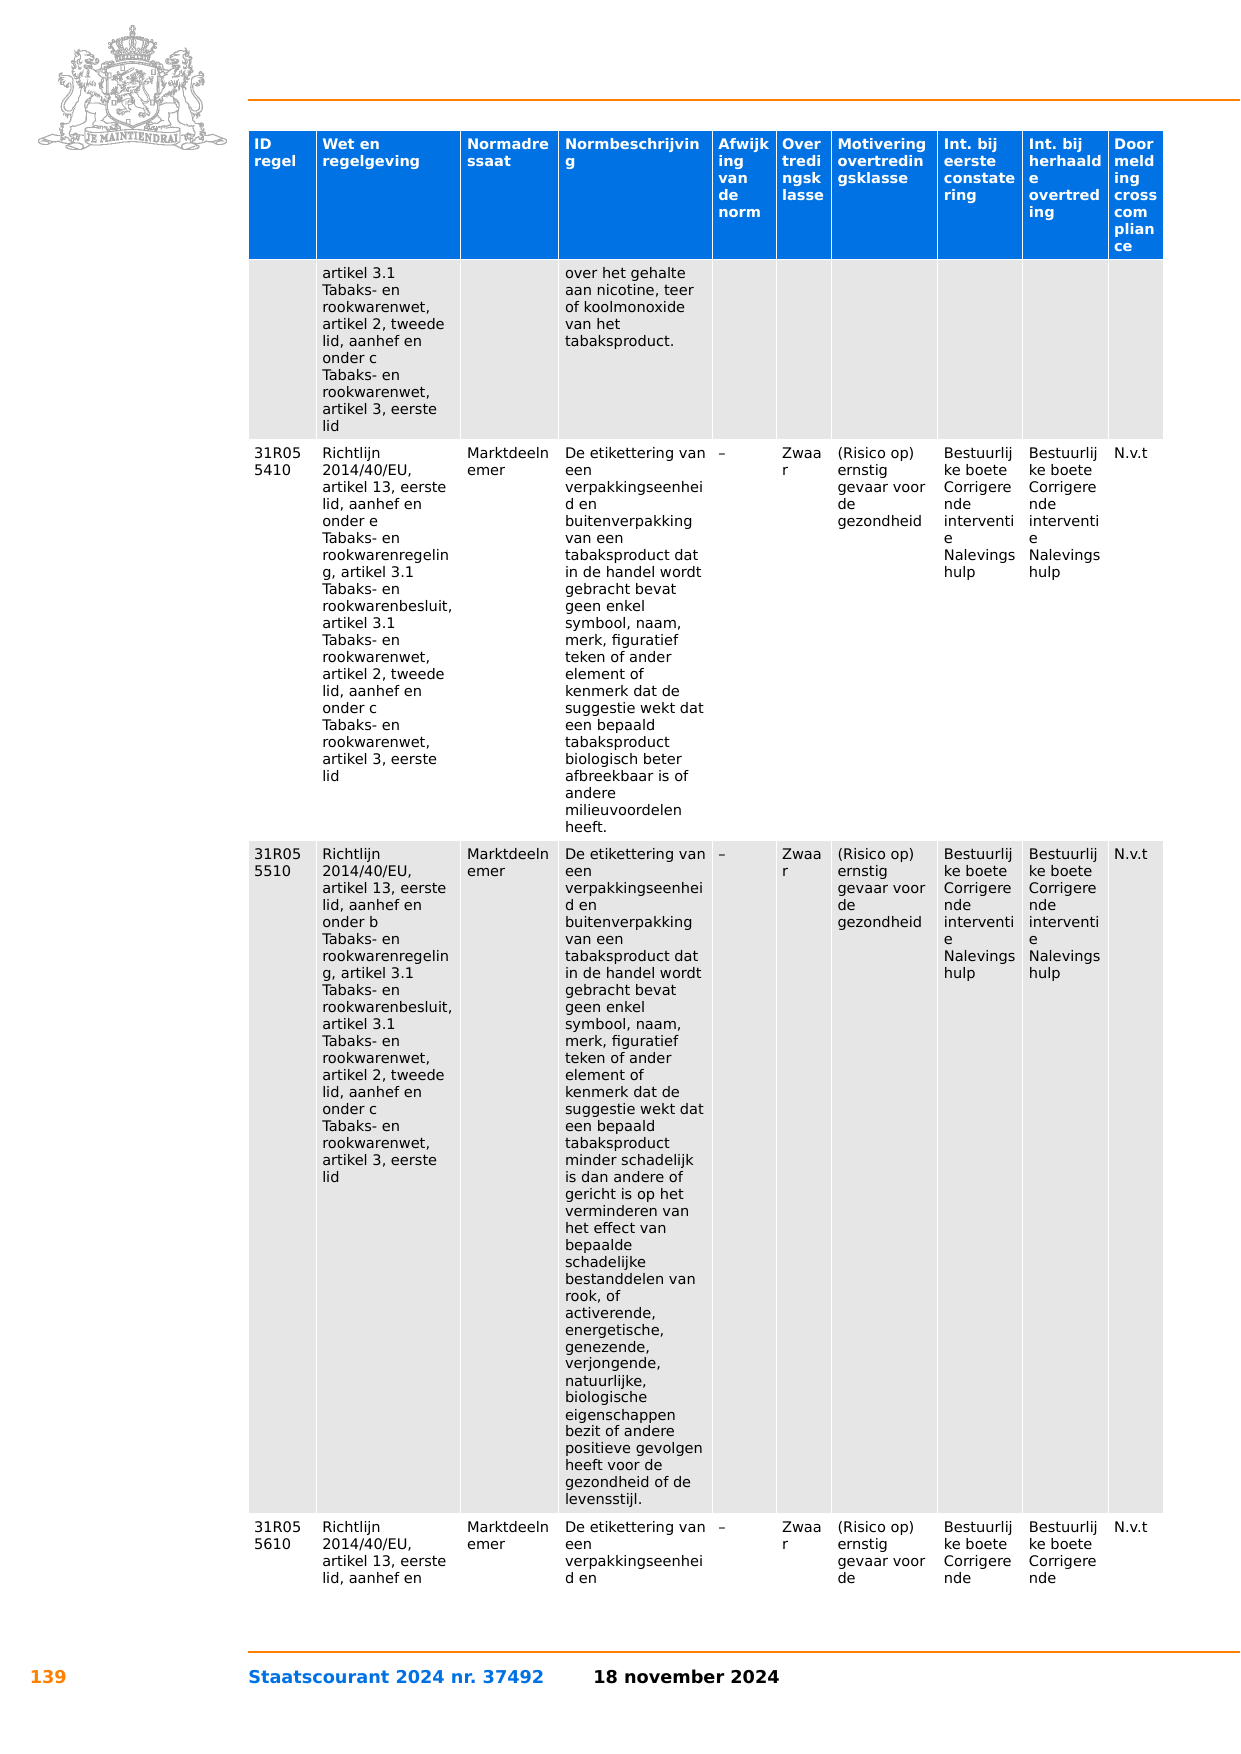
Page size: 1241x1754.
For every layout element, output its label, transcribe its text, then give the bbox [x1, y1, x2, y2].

table_header Motivering overtredingsklasse [832, 131, 937, 259]
table_cell Bestuurlijke boete Corrigerende interventie Nalevingshulp [938, 841, 1022, 1513]
table_cell 31R055410 [249, 440, 316, 840]
table_cell Bestuurlijke boete Corrigerende [1023, 1514, 1108, 1591]
table_cell N.v.t [1109, 440, 1163, 840]
table_cell 31R055510 [249, 841, 316, 1513]
table_cell De etikettering van een verpakkingseenheid en buitenverpakking van een tabaksproduct dat in de handel wordt gebracht bevat geen enkel symbool, naam, merk, figuratief teken of ander element of kenmerk dat de suggestie wekt dat een bepaald tabaksproduct minder schadelijk is dan andere of gericht is op het verminderen van het effect van bepaalde schadelijke bestanddelen van rook, of activerende, energetische, genezende, verjongende, natuurlijke, biologische eigenschappen bezit of andere positieve gevolgen heeft voor de gezondheid of de levensstijl. [559, 841, 712, 1513]
table_cell – [713, 841, 776, 1513]
table_header ID regel [249, 131, 316, 259]
table_header Int. bij herhaalde overtreding [1023, 131, 1108, 259]
table_cell Zwaar [777, 440, 831, 840]
table_cell Marktdeelnemer [461, 440, 558, 840]
table_cell Richtlijn 2014/40/EU, artikel 13, eerste lid, aanhef en onder e Tabaks- en rookwarenregeling, artikel 3.1 Tabaks- en rookwarenbesluit, artikel 3.1 Tabaks- en rookwarenwet, artikel 2, tweede lid, aanhef en onder c Tabaks- en rookwarenwet, artikel 3, eerste lid [317, 440, 460, 840]
table_cell N.v.t [1109, 1514, 1163, 1591]
table_cell artikel 3.1 Tabaks- en rookwarenwet, artikel 2, tweede lid, aanhef en onder c Tabaks- en rookwarenwet, artikel 3, eerste lid [317, 260, 460, 439]
table_header Int. bij eerste constatering [938, 131, 1022, 259]
table_cell [713, 260, 776, 439]
table_cell Bestuurlijke boete Corrigerende interventie Nalevingshulp [1023, 841, 1108, 1513]
table_cell Richtlijn 2014/40/EU, artikel 13, eerste lid, aanhef en onder b Tabaks- en rookwarenregeling, artikel 3.1 Tabaks- en rookwarenbesluit, artikel 3.1 Tabaks- en rookwarenwet, artikel 2, tweede lid, aanhef en onder c Tabaks- en rookwarenwet, artikel 3, eerste lid [317, 841, 460, 1513]
table_cell Bestuurlijke boete Corrigerende interventie Nalevingshulp [1023, 440, 1108, 840]
table_cell Richtlijn 2014/40/EU, artikel 13, eerste lid, aanhef en [317, 1514, 460, 1591]
table_cell (Risico op) ernstig gevaar voor de gezondheid [832, 841, 937, 1513]
table_header Afwijking van de norm [713, 131, 776, 259]
table_cell N.v.t [1109, 841, 1163, 1513]
table_cell Zwaar [777, 1514, 831, 1591]
table_cell [832, 260, 937, 439]
table_cell [1023, 260, 1108, 439]
table_cell (Risico op) ernstig gevaar voor de gezondheid [832, 440, 937, 840]
table_cell [249, 260, 316, 439]
table_cell De etikettering van een verpakkingseenheid en buitenverpakking van een tabaksproduct dat in de handel wordt gebracht bevat geen enkel symbool, naam, merk, figuratief teken of ander element of kenmerk dat de suggestie wekt dat een bepaald tabaksproduct biologisch beter afbreekbaar is of andere milieuvoordelen heeft. [559, 440, 712, 840]
table_cell [938, 260, 1022, 439]
table_cell – [713, 440, 776, 840]
table_cell over het gehalte aan nicotine, teer of koolmonoxide van het tabaksproduct. [559, 260, 712, 439]
table_cell [1109, 260, 1163, 439]
table_cell – [713, 1514, 776, 1591]
table_header Normadressaat [461, 131, 558, 259]
table_cell Marktdeelnemer [461, 841, 558, 1513]
table_cell [461, 260, 558, 439]
table_cell [777, 260, 831, 439]
table_cell Marktdeelnemer [461, 1514, 558, 1591]
table_cell 31R055610 [249, 1514, 316, 1591]
table_cell De etikettering van een verpakkingseenheid en [559, 1514, 712, 1591]
picture [38, 25, 227, 150]
table_header Normbeschrijving [559, 131, 712, 259]
table_cell Bestuurlijke boete Corrigerende interventie Nalevingshulp [938, 440, 1022, 840]
table_header Doormelding cross compliance [1109, 131, 1163, 259]
table_header Wet en regelgeving [317, 131, 460, 259]
table_header Overtredingsklasse [777, 131, 831, 259]
table_cell Bestuurlijke boete Corrigerende [938, 1514, 1022, 1591]
table_cell (Risico op) ernstig gevaar voor de [832, 1514, 937, 1591]
table_cell Zwaar [777, 841, 831, 1513]
